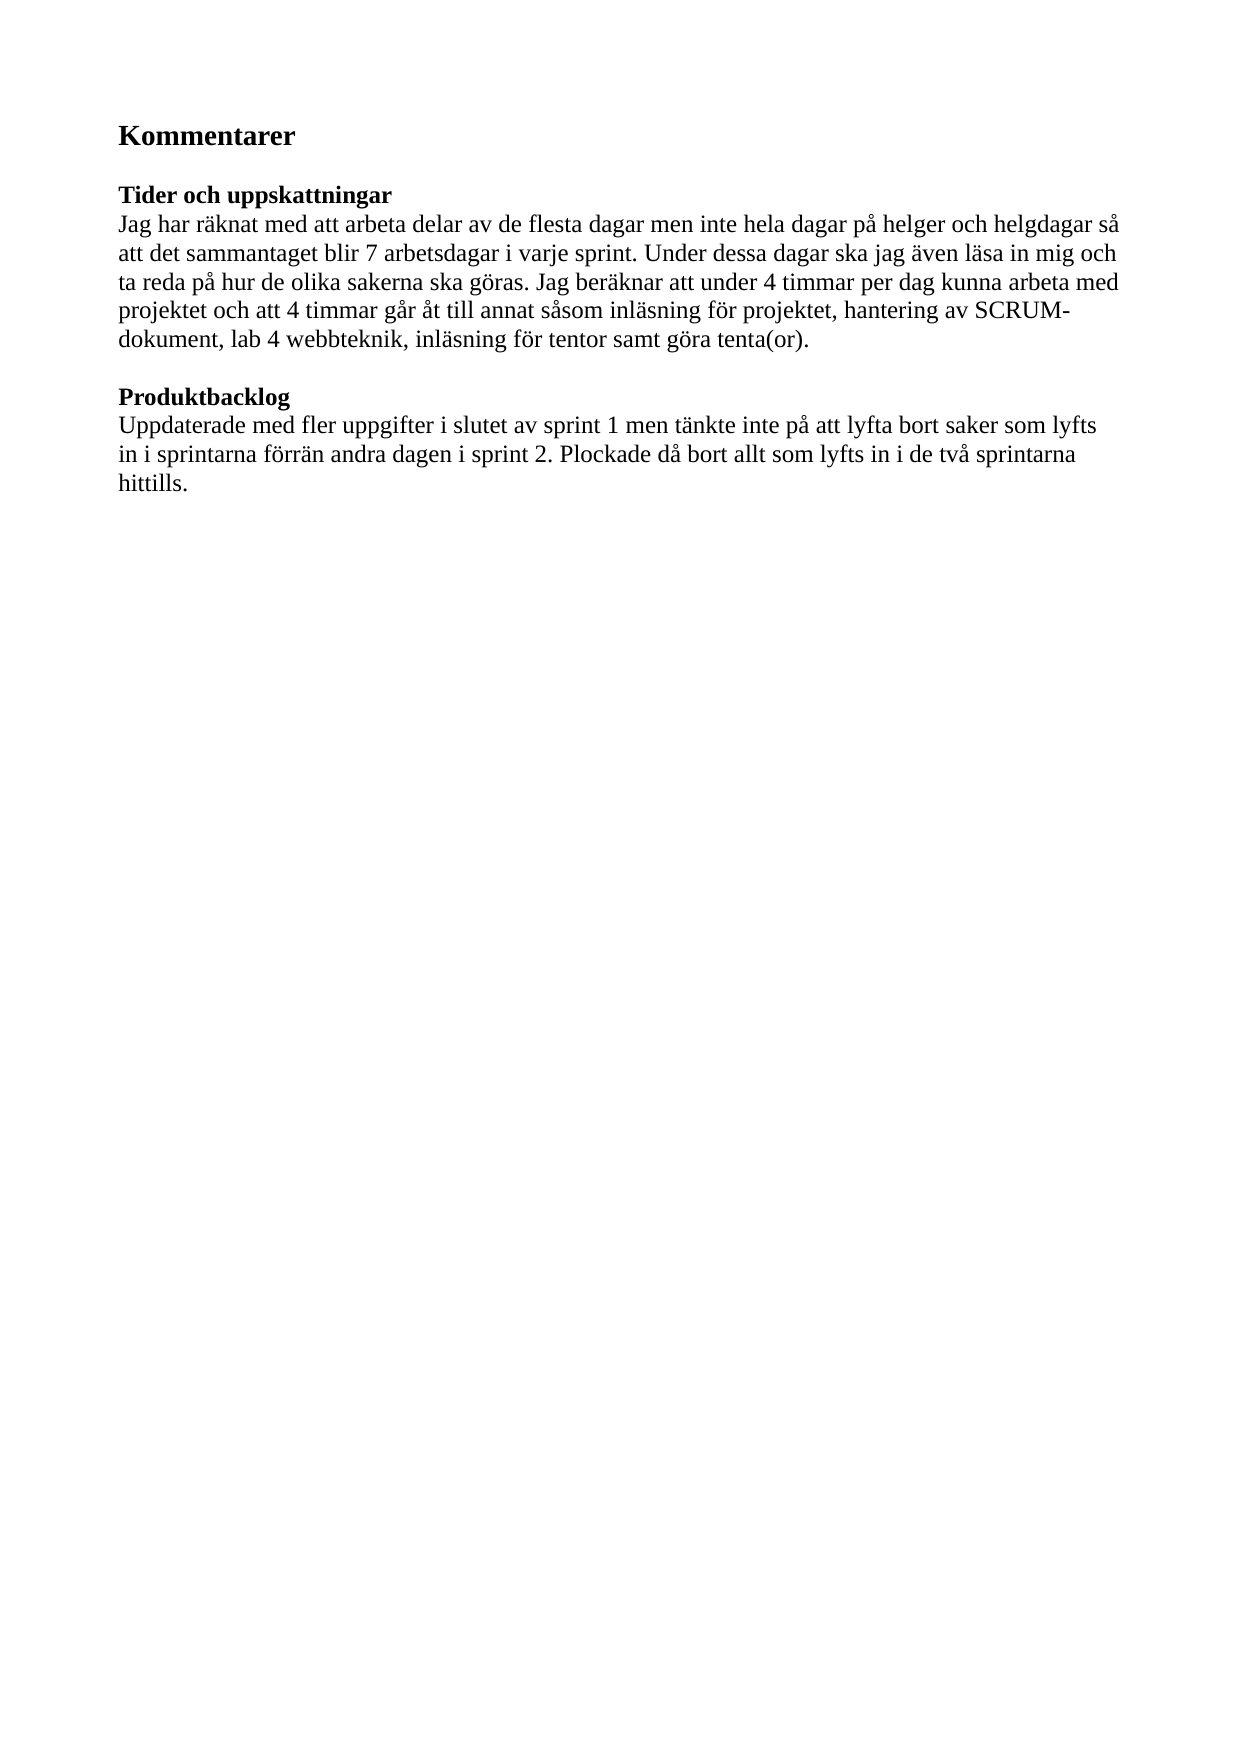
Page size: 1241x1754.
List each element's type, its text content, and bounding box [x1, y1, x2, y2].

text Kommentarer [118, 118, 1122, 152]
text Produktbacklog [118, 382, 1122, 410]
text Tider och uppskattningar [118, 180, 1122, 209]
text Jag har räknat med att arbeta delar av de flesta dagar men inte hela dagar på helger och helgdagar så att det sammantaget blir 7 arbetsdagar i varje sprint. Under dessa dagar ska jag även läsa in mig och ta reda på hur de olika sakerna ska göras. Jag beräknar att under 4 timmar per dag kunna arbeta med projektet och att 4 timmar går åt till annat såsom inläsning för projektet, hantering av SCRUM-dokument, lab 4 webbteknik, inläsning för tentor samt göra tenta(or). [118, 209, 1122, 353]
text Uppdaterade med fler uppgifter i slutet av sprint 1 men tänkte inte på att lyfta bort saker som lyfts in i sprintarna förrän andra dagen i sprint 2. Plockade då bort allt som lyfts in i de två sprintarna hittills. [118, 410, 1122, 497]
